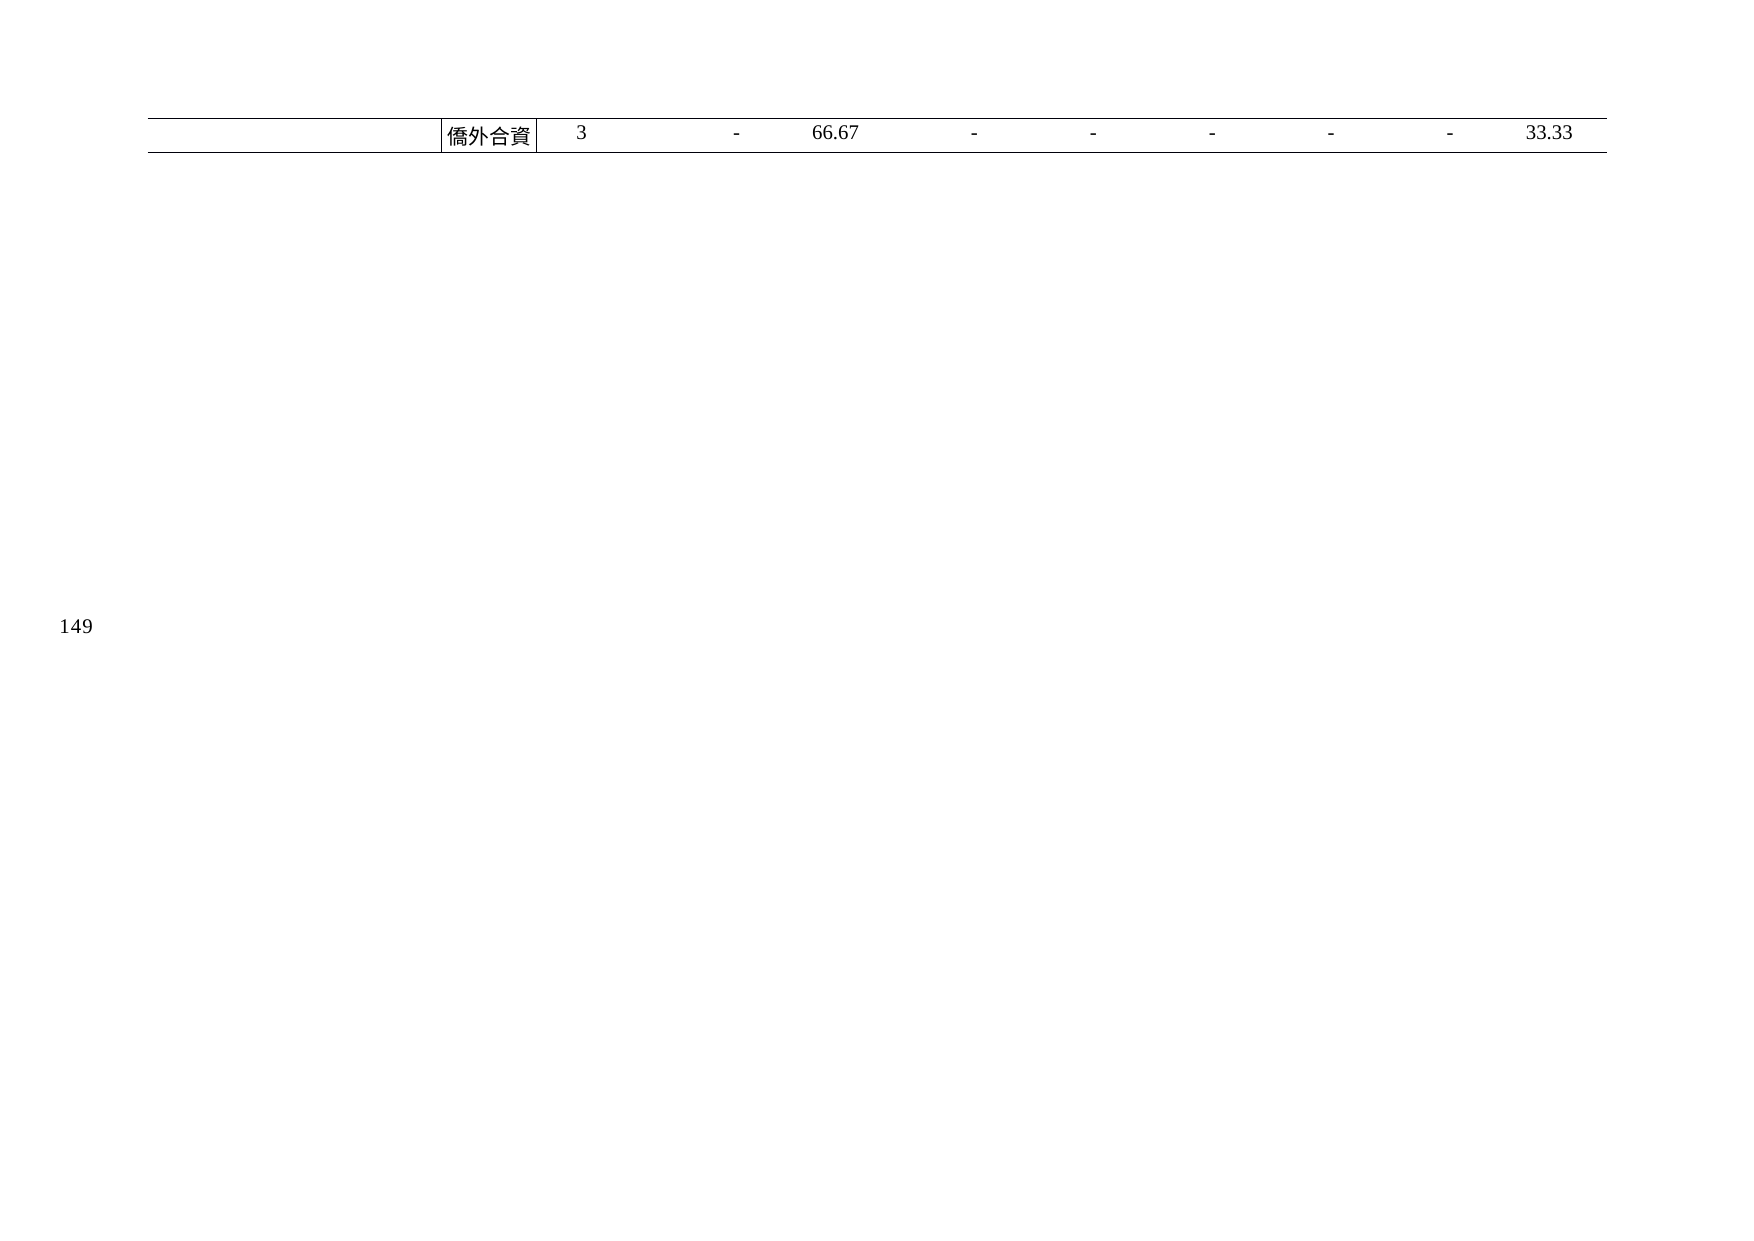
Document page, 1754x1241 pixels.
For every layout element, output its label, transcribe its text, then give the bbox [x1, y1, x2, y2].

table_cell - [1250, 119, 1368, 152]
table_cell 3 [537, 119, 596, 152]
table_cell - [893, 119, 1012, 152]
table_cell - [1012, 119, 1131, 152]
table_cell - [1131, 119, 1249, 152]
table_cell - [1369, 119, 1487, 152]
table_cell 僑外合資 [442, 119, 536, 152]
table_cell [596, 119, 655, 152]
table_cell 33.33 [1488, 119, 1607, 152]
table_cell 66.67 [774, 119, 893, 152]
table_cell [148, 119, 441, 152]
table_cell - [655, 119, 774, 152]
